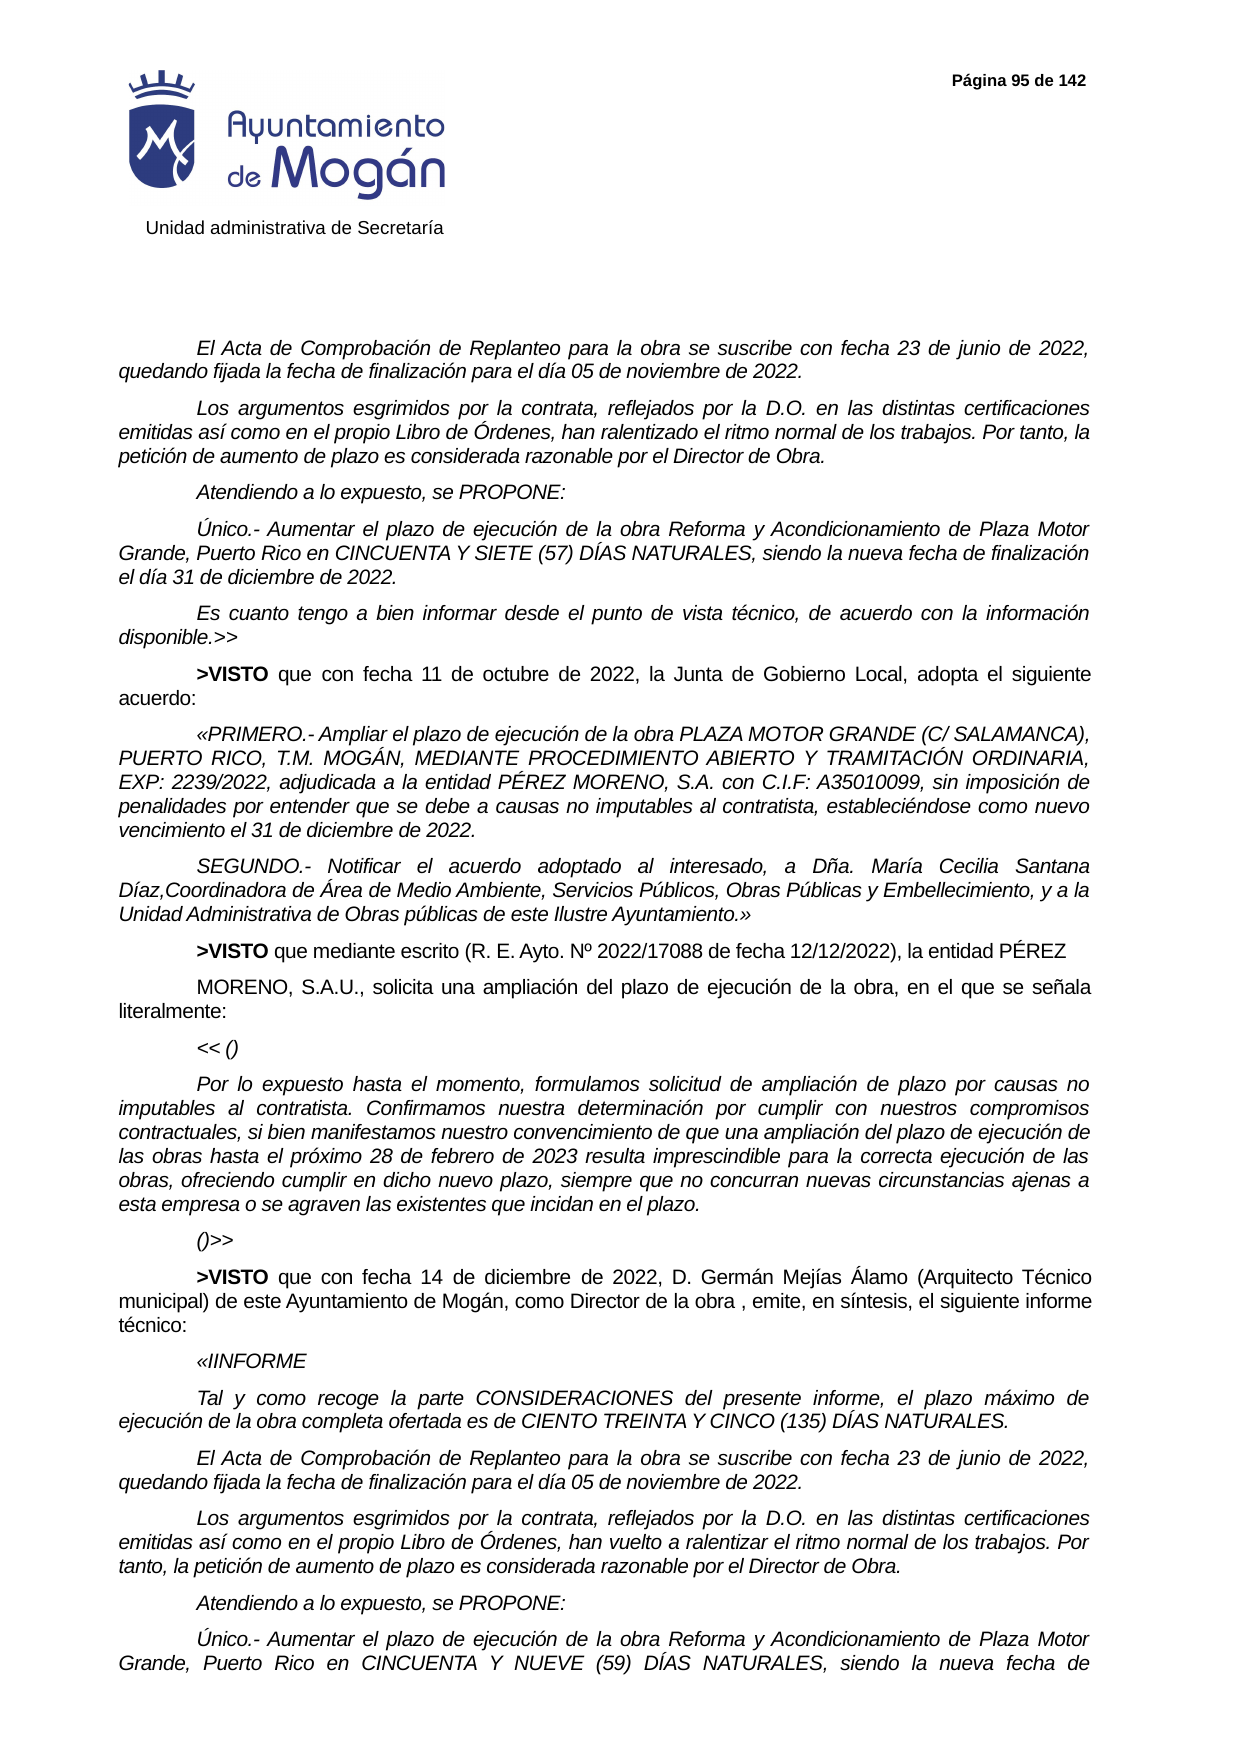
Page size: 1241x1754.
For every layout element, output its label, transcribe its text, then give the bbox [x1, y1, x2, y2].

text Por lo expuesto hasta el momento, formulamos solicitud de ampliación de plazo por causas no imputables al contratista. Confirmamos nuestra determinación por cumplir con nuestros compromisos contractuales, si bien manifestamos nuestro convencimiento de que una ampliación del plazo de ejecución de las obras hasta el próximo 28 de febrero de 2023 resulta imprescindible para la correcta ejecución de las obras, ofreciendo cumplir en dicho nuevo plazo, siempre que no concurran nuevas circunstancias ajenas a esta empresa o se agraven las existentes que incidan en el plazo. [118, 1072, 1092, 1216]
text Tal y como recoge la parte CONSIDERACIONES del presente informe, el plazo máximo de ejecución de la obra completa ofertada es de CIENTO TREINTA Y CINCO (135) DÍAS NATURALES. [118, 1385, 1092, 1433]
text MORENO, S.A.U., solicita una ampliación del plazo de ejecución de la obra, en el que se señala literalmente: [118, 975, 1092, 1023]
text Único.- Aumentar el plazo de ejecución de la obra Reforma y Acondicionamiento de Plaza Motor Grande, Puerto Rico en CINCUENTA Y NUEVE (59) DÍAS NATURALES, siendo la nueva fecha de [118, 1627, 1092, 1675]
text SEGUNDO.- Notificar el acuerdo adoptado al interesado, a Dña. María Cecilia Santana Díaz,Coordinadora de Área de Medio Ambiente, Servicios Públicos, Obras Públicas y Embellecimiento, y a la Unidad Administrativa de Obras públicas de este Ilustre Ayuntamiento.» [118, 854, 1092, 926]
text Los argumentos esgrimidos por la contrata, reflejados por la D.O. en las distintas certificaciones emitidas así como en el propio Libro de Órdenes, han vuelto a ralentizar el ritmo normal de los trabajos. Por tanto, la petición de aumento de plazo es considerada razonable por el Director de Obra. [118, 1506, 1092, 1578]
text «IINFORME [118, 1349, 1092, 1373]
text Atendiendo a lo expuesto, se PROPONE: [118, 480, 1092, 504]
text El Acta de Comprobación de Replanteo para la obra se suscribe con fecha 23 de junio de 2022, quedando fijada la fecha de finalización para el día 05 de noviembre de 2022. [118, 335, 1092, 383]
picture [128, 70, 445, 206]
text << () [118, 1035, 1092, 1059]
text El Acta de Comprobación de Replanteo para la obra se suscribe con fecha 23 de junio de 2022, quedando fijada la fecha de finalización para el día 05 de noviembre de 2022. [118, 1446, 1092, 1494]
text Los argumentos esgrimidos por la contrata, reflejados por la D.O. en las distintas certificaciones emitidas así como en el propio Libro de Órdenes, han ralentizado el ritmo normal de los trabajos. Por tanto, la petición de aumento de plazo es considerada razonable por el Director de Obra. [118, 396, 1092, 468]
text >VISTO que mediante escrito (R. E. Ayto. Nº 2022/17088 de fecha 12/12/2022), la entidad PÉREZ [118, 938, 1092, 962]
text >VISTO que con fecha 14 de diciembre de 2022, D. Germán Mejías Álamo (Arquitecto Técnico municipal) de este Ayuntamiento de Mogán, como Director de la obra , emite, en síntesis, el siguiente informe técnico: [118, 1264, 1092, 1336]
text Único.- Aumentar el plazo de ejecución de la obra Reforma y Acondicionamiento de Plaza Motor Grande, Puerto Rico en CINCUENTA Y SIETE (57) DÍAS NATURALES, siendo la nueva fecha de finalización el día 31 de diciembre de 2022. [118, 517, 1092, 588]
text «PRIMERO.- Ampliar el plazo de ejecución de la obra PLAZA MOTOR GRANDE (C/ SALAMANCA), PUERTO RICO, T.M. MOGÁN, MEDIANTE PROCEDIMIENTO ABIERTO Y TRAMITACIÓN ORDINARIA, EXP: 2239/2022, adjudicada a la entidad PÉREZ MORENO, S.A. con C.I.F: A35010099, sin imposición de penalidades por entender que se debe a causas no imputables al contratista, estableciéndose como nuevo vencimiento el 31 de diciembre de 2022. [118, 722, 1092, 842]
text ()>> [118, 1228, 1092, 1252]
text Es cuanto tengo a bien informar desde el punto de vista técnico, de acuerdo con la información disponible.>> [118, 601, 1092, 649]
text Atendiendo a lo expuesto, se PROPONE: [118, 1591, 1092, 1614]
text >VISTO que con fecha 11 de octubre de 2022, la Junta de Gobierno Local, adopta el siguiente acuerdo: [118, 661, 1092, 709]
